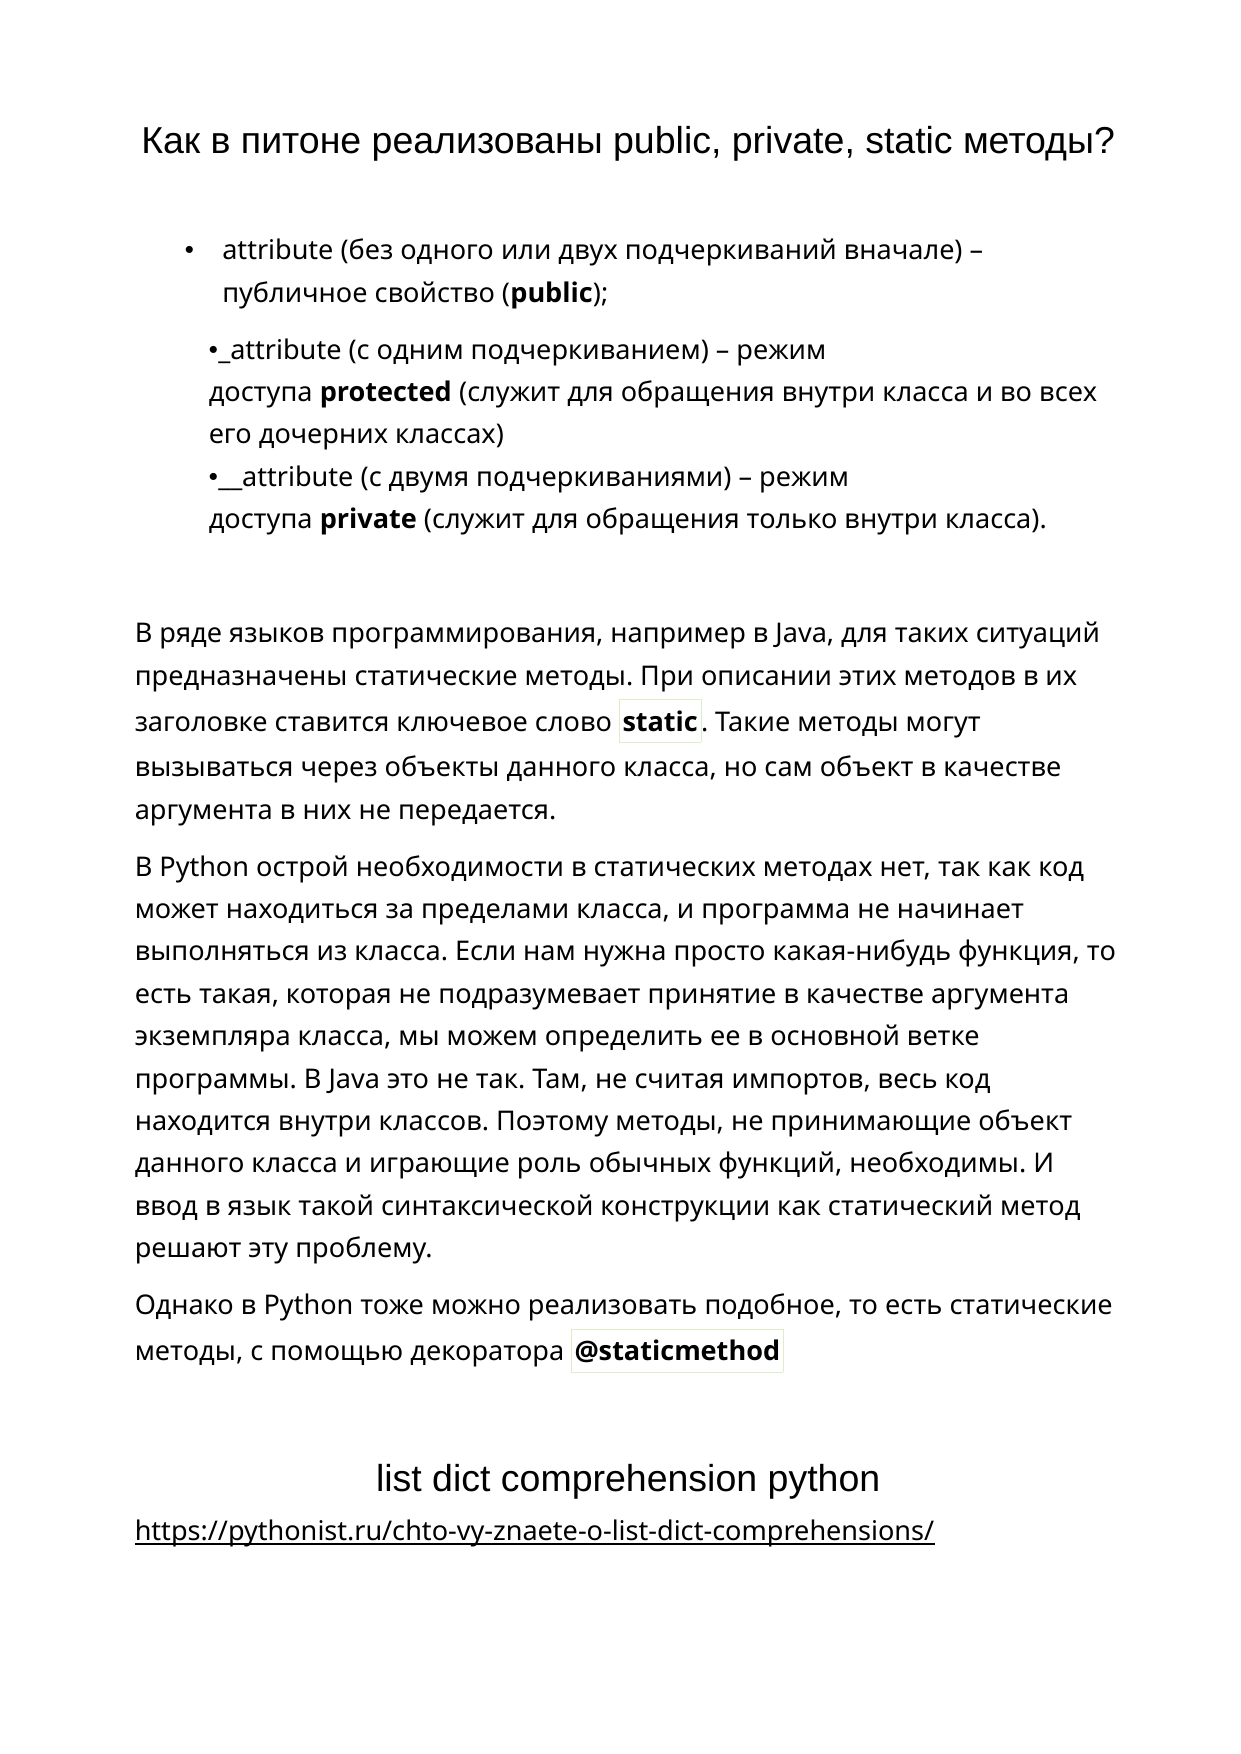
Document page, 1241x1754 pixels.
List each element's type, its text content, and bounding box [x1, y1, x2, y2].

subtitle Как в питоне реализованы public, private, static методы? [134, 118, 1121, 161]
list _attribute (с одним подчеркиванием) – режим доступа protected (служит для обращения внутри класса и во всех его дочерних классах) [134, 330, 1121, 452]
text В Python острой необходимости в статических методах нет, так как код может находиться за пределами класса, и программа не начинает выполняться из класса. Если нам нужна просто какая-нибудь функция, то есть такая, которая не подразумевает принятие в качестве аргумента экземпляра класса, мы можем определить ее в основной ветке программы. В Java это не так. Там, не считая импортов, весь код находится внутри классов. Поэтому методы, не принимающие объект данного класса и играющие роль обычных функций, необходимы. И ввод в язык такой синтаксической конструкции как статический метод решают эту проблему. [134, 847, 1121, 1266]
list attribute (без одного или двух подчеркиваний вначале) – публичное свойство (public); [184, 231, 1121, 310]
subtitle list dict comprehension python [134, 1456, 1121, 1499]
text https://pythonist.ru/chto-vy-znaete-o-list-dict-comprehensions/ [134, 1512, 1121, 1548]
text Однако в Python тоже можно реализовать подобное, то есть статические методы, с помощью декоратора @staticmethod [134, 1286, 1121, 1372]
list __attribute (с двумя подчеркиваниями) – режим доступа private (служит для обращения только внутри класса). [134, 457, 1121, 537]
text В ряде языков программирования, например в Java, для таких ситуаций предназначены статические методы. При описании этих методов в их заголовке ставится ключевое слово static. Такие методы могут вызываться через объекты данного класса, но сам объект в качестве аргумента в них не передается. [134, 614, 1121, 827]
